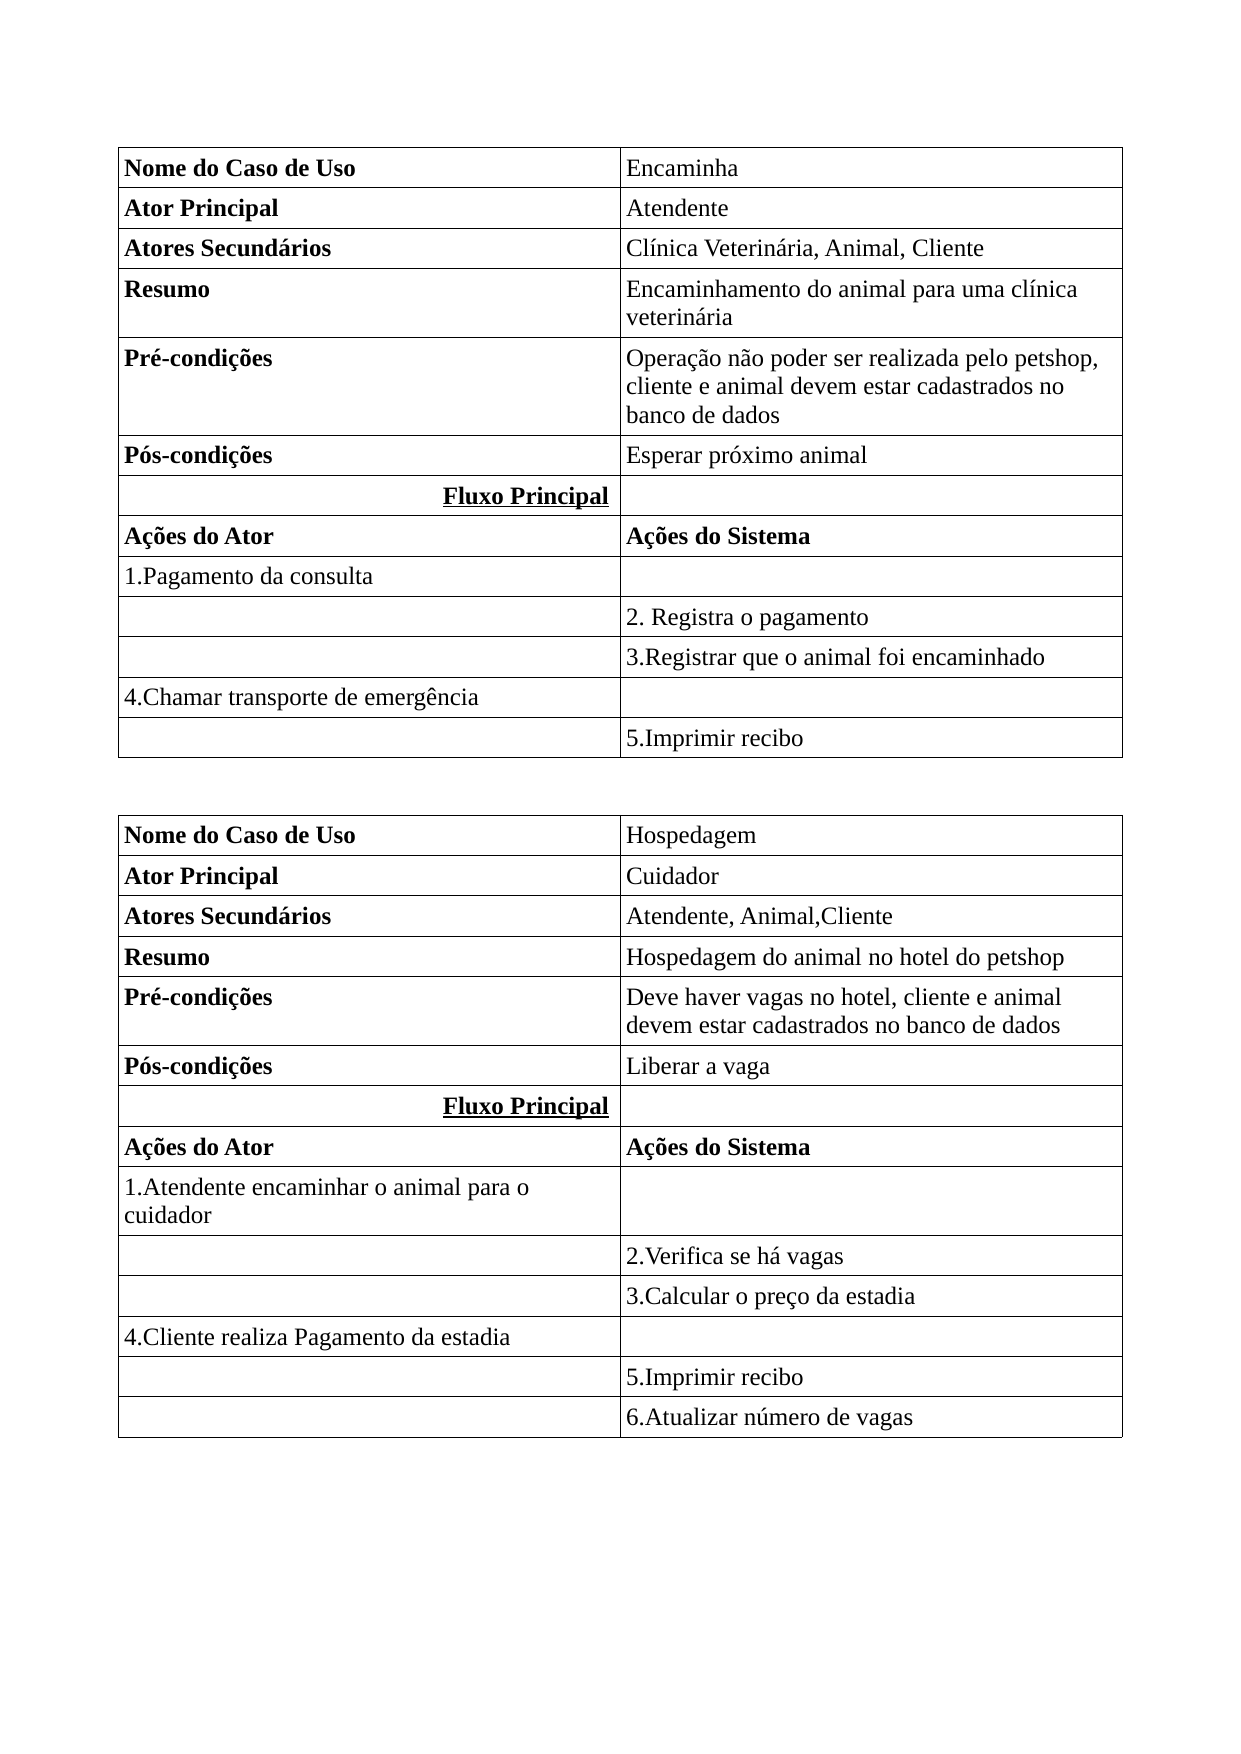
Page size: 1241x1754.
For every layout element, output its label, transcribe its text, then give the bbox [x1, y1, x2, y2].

table_cell 6.Atualizar número de vagas [621, 1397, 1122, 1437]
table_cell Encaminhamento do animal para uma clínica veterinária [621, 269, 1122, 337]
table_cell [119, 718, 620, 757]
table_cell Resumo [119, 937, 620, 976]
table_cell Operação não poder ser realizada pelo petshop, cliente e animal devem estar cadastrados no banco de dados [621, 338, 1122, 435]
table_cell Pré-condições [119, 338, 620, 435]
table_cell [621, 476, 1122, 515]
table_cell 5.Imprimir recibo [621, 1357, 1122, 1396]
table_cell 2. Registra o pagamento [621, 597, 1122, 636]
table_cell [621, 1317, 1122, 1356]
table_cell Ações do Ator [119, 1127, 620, 1166]
table_cell [119, 1357, 620, 1396]
table_cell 1.Pagamento da consulta [119, 557, 620, 596]
table_cell [621, 1086, 1122, 1126]
table_cell Deve haver vagas no hotel, cliente e animal devem estar cadastrados no banco de dados [621, 977, 1122, 1045]
table_cell [119, 597, 620, 636]
table_cell Ator Principal [119, 188, 620, 227]
table_cell Fluxo Principal [119, 1086, 620, 1126]
table_cell 2.Verifica se há vagas [621, 1236, 1122, 1275]
table_cell [621, 678, 1122, 717]
table_cell 3.Calcular o preço da estadia [621, 1276, 1122, 1316]
table_cell Hospedagem do animal no hotel do petshop [621, 937, 1122, 976]
table_cell Ações do Sistema [621, 516, 1122, 556]
table_cell Pós-condições [119, 436, 620, 475]
table_cell Atendente, Animal,Cliente [621, 896, 1122, 936]
table_cell Atores Secundários [119, 229, 620, 268]
table_cell [621, 1167, 1122, 1235]
table_cell 4.Chamar transporte de emergência [119, 678, 620, 717]
table_cell Esperar próximo animal [621, 436, 1122, 475]
table_cell Fluxo Principal [119, 476, 620, 515]
table_cell Ações do Ator [119, 516, 620, 556]
table_cell [119, 1397, 620, 1437]
table_cell Ator Principal [119, 856, 620, 895]
table_cell Resumo [119, 269, 620, 337]
table_cell 5.Imprimir recibo [621, 718, 1122, 757]
table_cell Ações do Sistema [621, 1127, 1122, 1166]
table_cell 3.Registrar que o animal foi encaminhado [621, 637, 1122, 677]
table_cell Cuidador [621, 856, 1122, 895]
table_header Hospedagem [621, 816, 1122, 855]
table_cell Liberar a vaga [621, 1046, 1122, 1085]
table_cell Atores Secundários [119, 896, 620, 936]
table_cell 1.Atendente encaminhar o animal para o cuidador [119, 1167, 620, 1235]
table_cell Pré-condições [119, 977, 620, 1045]
table_cell 4.Cliente realiza Pagamento da estadia [119, 1317, 620, 1356]
table_cell Pós-condições [119, 1046, 620, 1085]
table_header Nome do Caso de Uso [119, 148, 620, 187]
table_header Encaminha [621, 148, 1122, 187]
table_cell [621, 557, 1122, 596]
table_header Nome do Caso de Uso [119, 816, 620, 855]
table_cell [119, 1236, 620, 1275]
table_cell Clínica Veterinária, Animal, Cliente [621, 229, 1122, 268]
table_cell [119, 637, 620, 677]
table_cell Atendente [621, 188, 1122, 227]
table_cell [119, 1276, 620, 1316]
